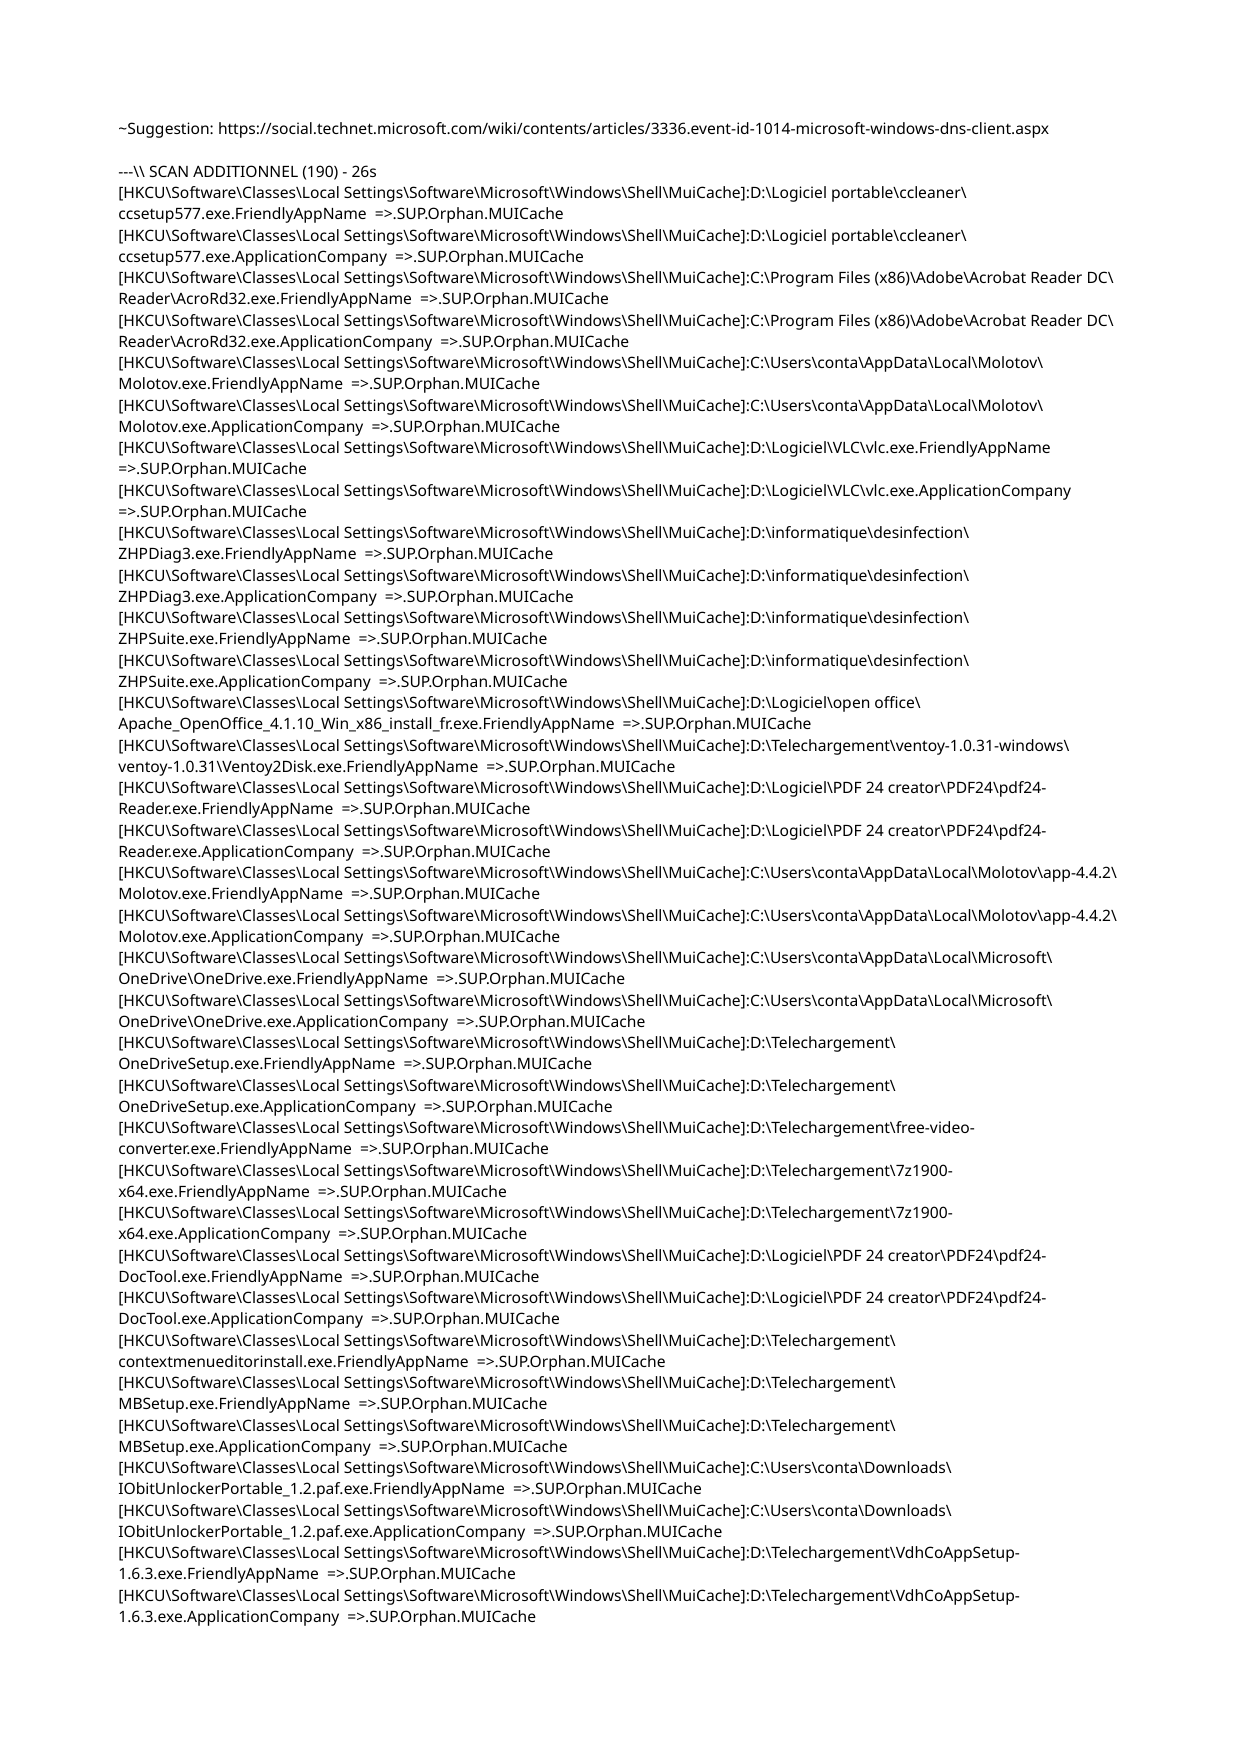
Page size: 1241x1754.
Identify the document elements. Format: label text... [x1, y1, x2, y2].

text [HKCU\Software\Classes\Local Settings\Software\Microsoft\Windows\Shell\MuiCache]:D:\Telechargement\MBSetup.exe.FriendlyAppName =>.SUP.Orphan.MUICache [118, 1372, 1122, 1414]
text [HKCU\Software\Classes\Local Settings\Software\Microsoft\Windows\Shell\MuiCache]:D:\Telechargement\OneDriveSetup.exe.ApplicationCompany =>.SUP.Orphan.MUICache [118, 1074, 1122, 1117]
text [HKCU\Software\Classes\Local Settings\Software\Microsoft\Windows\Shell\MuiCache]:D:\Telechargement\VdhCoAppSetup-1.6.3.exe.ApplicationCompany =>.SUP.Orphan.MUICache [118, 1584, 1122, 1627]
text [HKCU\Software\Classes\Local Settings\Software\Microsoft\Windows\Shell\MuiCache]:D:\Logiciel portable\ccleaner\ccsetup577.exe.ApplicationCompany =>.SUP.Orphan.MUICache [118, 224, 1122, 267]
text [HKCU\Software\Classes\Local Settings\Software\Microsoft\Windows\Shell\MuiCache]:C:\Users\conta\Downloads\IObitUnlockerPortable_1.2.paf.exe.ApplicationCompany =>.SUP.Orphan.MUICache [118, 1499, 1122, 1542]
text [HKCU\Software\Classes\Local Settings\Software\Microsoft\Windows\Shell\MuiCache]:C:\Users\conta\AppData\Local\Molotov\Molotov.exe.ApplicationCompany =>.SUP.Orphan.MUICache [118, 394, 1122, 437]
text [HKCU\Software\Classes\Local Settings\Software\Microsoft\Windows\Shell\MuiCache]:D:\Logiciel\open office\Apache_OpenOffice_4.1.10_Win_x86_install_fr.exe.FriendlyAppName =>.SUP.Orphan.MUICache [118, 692, 1122, 734]
text [HKCU\Software\Classes\Local Settings\Software\Microsoft\Windows\Shell\MuiCache]:D:\Telechargement\VdhCoAppSetup-1.6.3.exe.FriendlyAppName =>.SUP.Orphan.MUICache [118, 1542, 1122, 1584]
text [HKCU\Software\Classes\Local Settings\Software\Microsoft\Windows\Shell\MuiCache]:D:\informatique\desinfection\ZHPSuite.exe.FriendlyAppName =>.SUP.Orphan.MUICache [118, 607, 1122, 649]
text [HKCU\Software\Classes\Local Settings\Software\Microsoft\Windows\Shell\MuiCache]:D:\Logiciel\PDF 24 creator\PDF24\pdf24-DocTool.exe.FriendlyAppName =>.SUP.Orphan.MUICache [118, 1244, 1122, 1287]
text [HKCU\Software\Classes\Local Settings\Software\Microsoft\Windows\Shell\MuiCache]:D:\Telechargement\7z1900-x64.exe.FriendlyAppName =>.SUP.Orphan.MUICache [118, 1159, 1122, 1202]
text [HKCU\Software\Classes\Local Settings\Software\Microsoft\Windows\Shell\MuiCache]:D:\Logiciel\PDF 24 creator\PDF24\pdf24-Reader.exe.ApplicationCompany =>.SUP.Orphan.MUICache [118, 819, 1122, 862]
text [HKCU\Software\Classes\Local Settings\Software\Microsoft\Windows\Shell\MuiCache]:D:\Telechargement\OneDriveSetup.exe.FriendlyAppName =>.SUP.Orphan.MUICache [118, 1032, 1122, 1074]
text [HKCU\Software\Classes\Local Settings\Software\Microsoft\Windows\Shell\MuiCache]:C:\Users\conta\AppData\Local\Molotov\Molotov.exe.FriendlyAppName =>.SUP.Orphan.MUICache [118, 352, 1122, 394]
text [HKCU\Software\Classes\Local Settings\Software\Microsoft\Windows\Shell\MuiCache]:D:\Telechargement\MBSetup.exe.ApplicationCompany =>.SUP.Orphan.MUICache [118, 1414, 1122, 1457]
text [HKCU\Software\Classes\Local Settings\Software\Microsoft\Windows\Shell\MuiCache]:D:\informatique\desinfection\ZHPDiag3.exe.FriendlyAppName =>.SUP.Orphan.MUICache [118, 522, 1122, 564]
text [HKCU\Software\Classes\Local Settings\Software\Microsoft\Windows\Shell\MuiCache]:C:\Users\conta\AppData\Local\Molotov\app-4.4.2\Molotov.exe.FriendlyAppName =>.SUP.Orphan.MUICache [118, 862, 1122, 904]
text [HKCU\Software\Classes\Local Settings\Software\Microsoft\Windows\Shell\MuiCache]:D:\Logiciel\PDF 24 creator\PDF24\pdf24-Reader.exe.FriendlyAppName =>.SUP.Orphan.MUICache [118, 777, 1122, 819]
text [HKCU\Software\Classes\Local Settings\Software\Microsoft\Windows\Shell\MuiCache]:D:\Logiciel\VLC\vlc.exe.FriendlyAppName =>.SUP.Orphan.MUICache [118, 437, 1122, 479]
text [HKCU\Software\Classes\Local Settings\Software\Microsoft\Windows\Shell\MuiCache]:D:\informatique\desinfection\ZHPDiag3.exe.ApplicationCompany =>.SUP.Orphan.MUICache [118, 564, 1122, 607]
text [HKCU\Software\Classes\Local Settings\Software\Microsoft\Windows\Shell\MuiCache]:D:\Logiciel\VLC\vlc.exe.ApplicationCompany =>.SUP.Orphan.MUICache [118, 479, 1122, 522]
text [HKCU\Software\Classes\Local Settings\Software\Microsoft\Windows\Shell\MuiCache]:C:\Users\conta\AppData\Local\Microsoft\OneDrive\OneDrive.exe.FriendlyAppName =>.SUP.Orphan.MUICache [118, 947, 1122, 989]
text [HKCU\Software\Classes\Local Settings\Software\Microsoft\Windows\Shell\MuiCache]:D:\Logiciel\PDF 24 creator\PDF24\pdf24-DocTool.exe.ApplicationCompany =>.SUP.Orphan.MUICache [118, 1287, 1122, 1329]
text ~Suggestion: https://social.technet.microsoft.com/wiki/contents/articles/3336.event-id-1014-microsoft-windows-dns-client.aspx [118, 118, 1122, 139]
text [HKCU\Software\Classes\Local Settings\Software\Microsoft\Windows\Shell\MuiCache]:D:\Telechargement\contextmenueditorinstall.exe.FriendlyAppName =>.SUP.Orphan.MUICache [118, 1329, 1122, 1372]
text [HKCU\Software\Classes\Local Settings\Software\Microsoft\Windows\Shell\MuiCache]:D:\Telechargement\ventoy-1.0.31-windows\ventoy-1.0.31\Ventoy2Disk.exe.FriendlyAppName =>.SUP.Orphan.MUICache [118, 734, 1122, 777]
text [HKCU\Software\Classes\Local Settings\Software\Microsoft\Windows\Shell\MuiCache]:D:\Logiciel portable\ccleaner\ccsetup577.exe.FriendlyAppName =>.SUP.Orphan.MUICache [118, 182, 1122, 224]
text [HKCU\Software\Classes\Local Settings\Software\Microsoft\Windows\Shell\MuiCache]:C:\Users\conta\Downloads\IObitUnlockerPortable_1.2.paf.exe.FriendlyAppName =>.SUP.Orphan.MUICache [118, 1457, 1122, 1499]
text [HKCU\Software\Classes\Local Settings\Software\Microsoft\Windows\Shell\MuiCache]:D:\Telechargement\free-video-converter.exe.FriendlyAppName =>.SUP.Orphan.MUICache [118, 1117, 1122, 1159]
text [HKCU\Software\Classes\Local Settings\Software\Microsoft\Windows\Shell\MuiCache]:C:\Users\conta\AppData\Local\Microsoft\OneDrive\OneDrive.exe.ApplicationCompany =>.SUP.Orphan.MUICache [118, 989, 1122, 1032]
text [HKCU\Software\Classes\Local Settings\Software\Microsoft\Windows\Shell\MuiCache]:D:\informatique\desinfection\ZHPSuite.exe.ApplicationCompany =>.SUP.Orphan.MUICache [118, 649, 1122, 692]
text [HKCU\Software\Classes\Local Settings\Software\Microsoft\Windows\Shell\MuiCache]:C:\Program Files (x86)\Adobe\Acrobat Reader DC\Reader\AcroRd32.exe.ApplicationCompany =>.SUP.Orphan.MUICache [118, 309, 1122, 352]
text [HKCU\Software\Classes\Local Settings\Software\Microsoft\Windows\Shell\MuiCache]:C:\Users\conta\AppData\Local\Molotov\app-4.4.2\Molotov.exe.ApplicationCompany =>.SUP.Orphan.MUICache [118, 904, 1122, 947]
text [HKCU\Software\Classes\Local Settings\Software\Microsoft\Windows\Shell\MuiCache]:D:\Telechargement\7z1900-x64.exe.ApplicationCompany =>.SUP.Orphan.MUICache [118, 1202, 1122, 1244]
text ---\\ SCAN ADDITIONNEL (190) - 26s [118, 161, 1122, 182]
text [HKCU\Software\Classes\Local Settings\Software\Microsoft\Windows\Shell\MuiCache]:C:\Program Files (x86)\Adobe\Acrobat Reader DC\Reader\AcroRd32.exe.FriendlyAppName =>.SUP.Orphan.MUICache [118, 267, 1122, 309]
